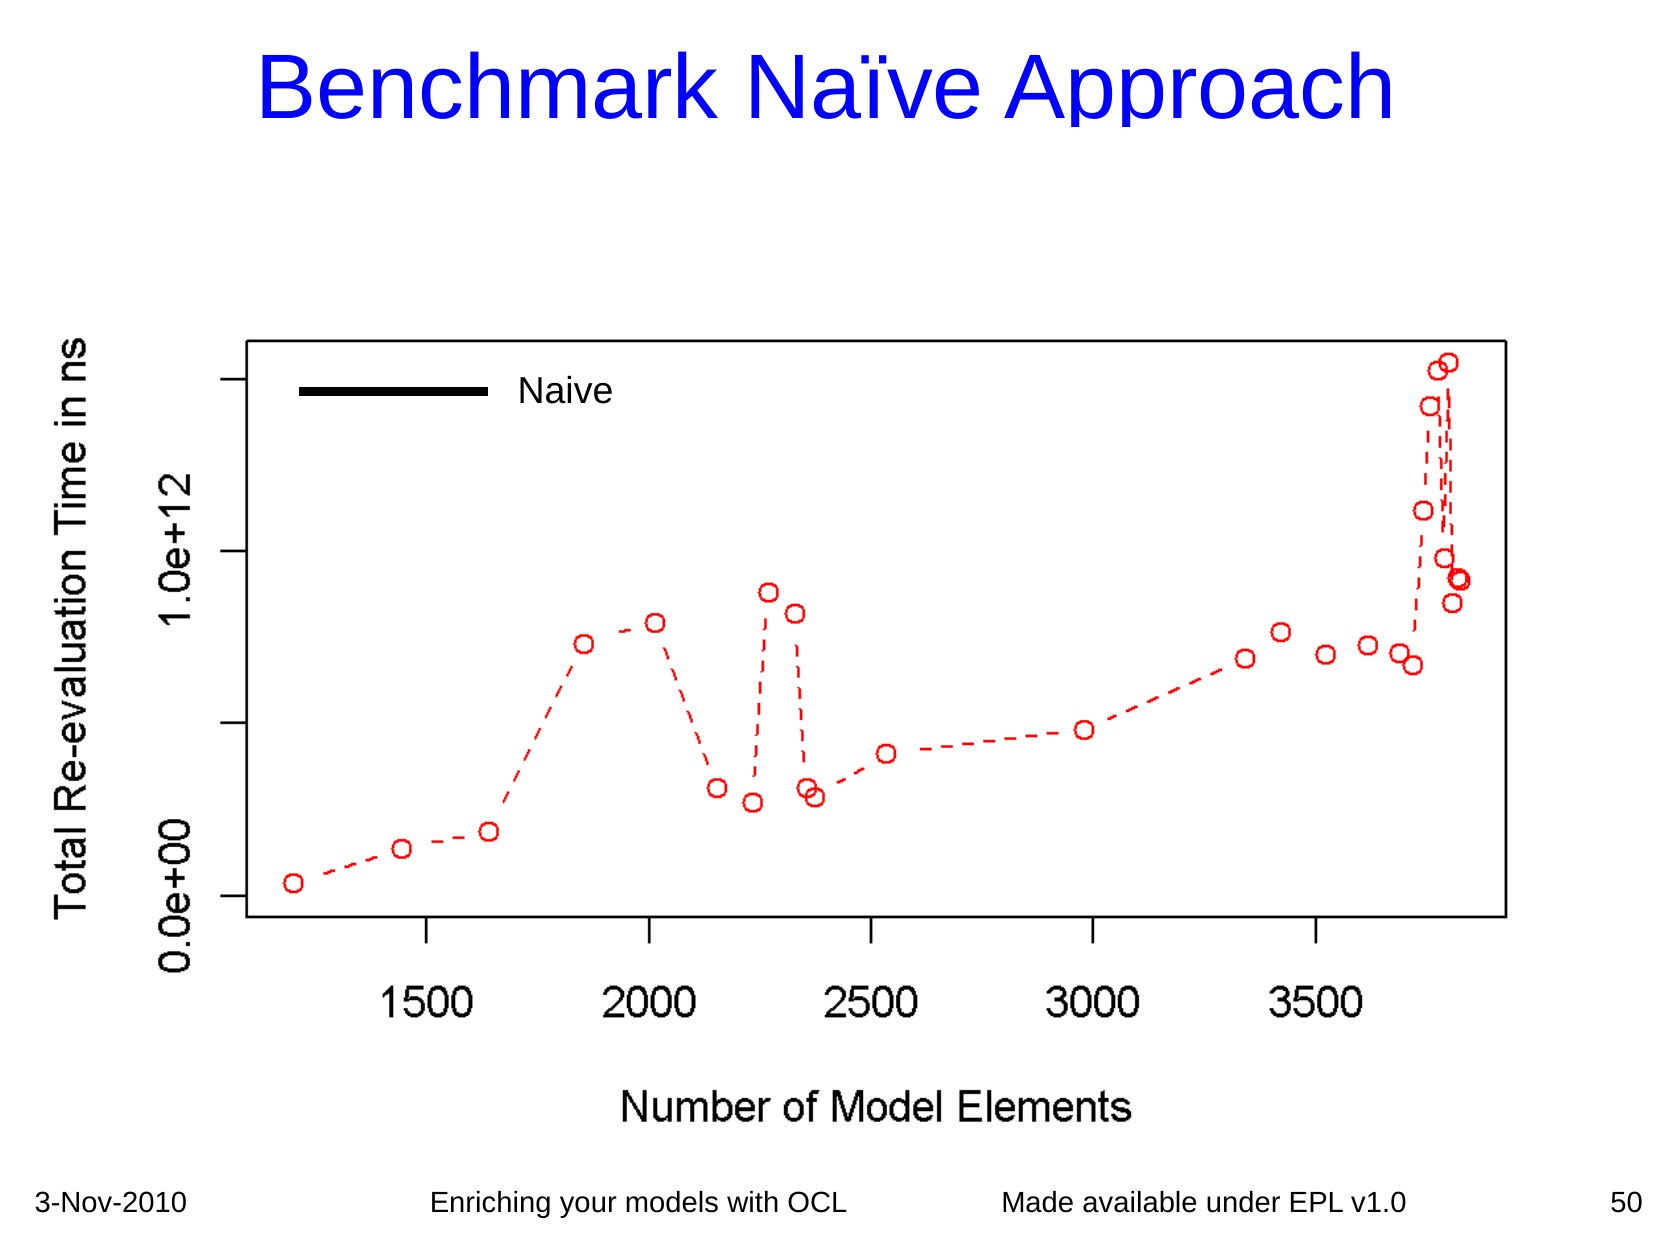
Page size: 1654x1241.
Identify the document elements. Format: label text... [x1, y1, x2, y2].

text_box Naive [502, 361, 628, 419]
title Benchmark Naïve Approach [82, 19, 1571, 127]
picture [33, 127, 1617, 1184]
